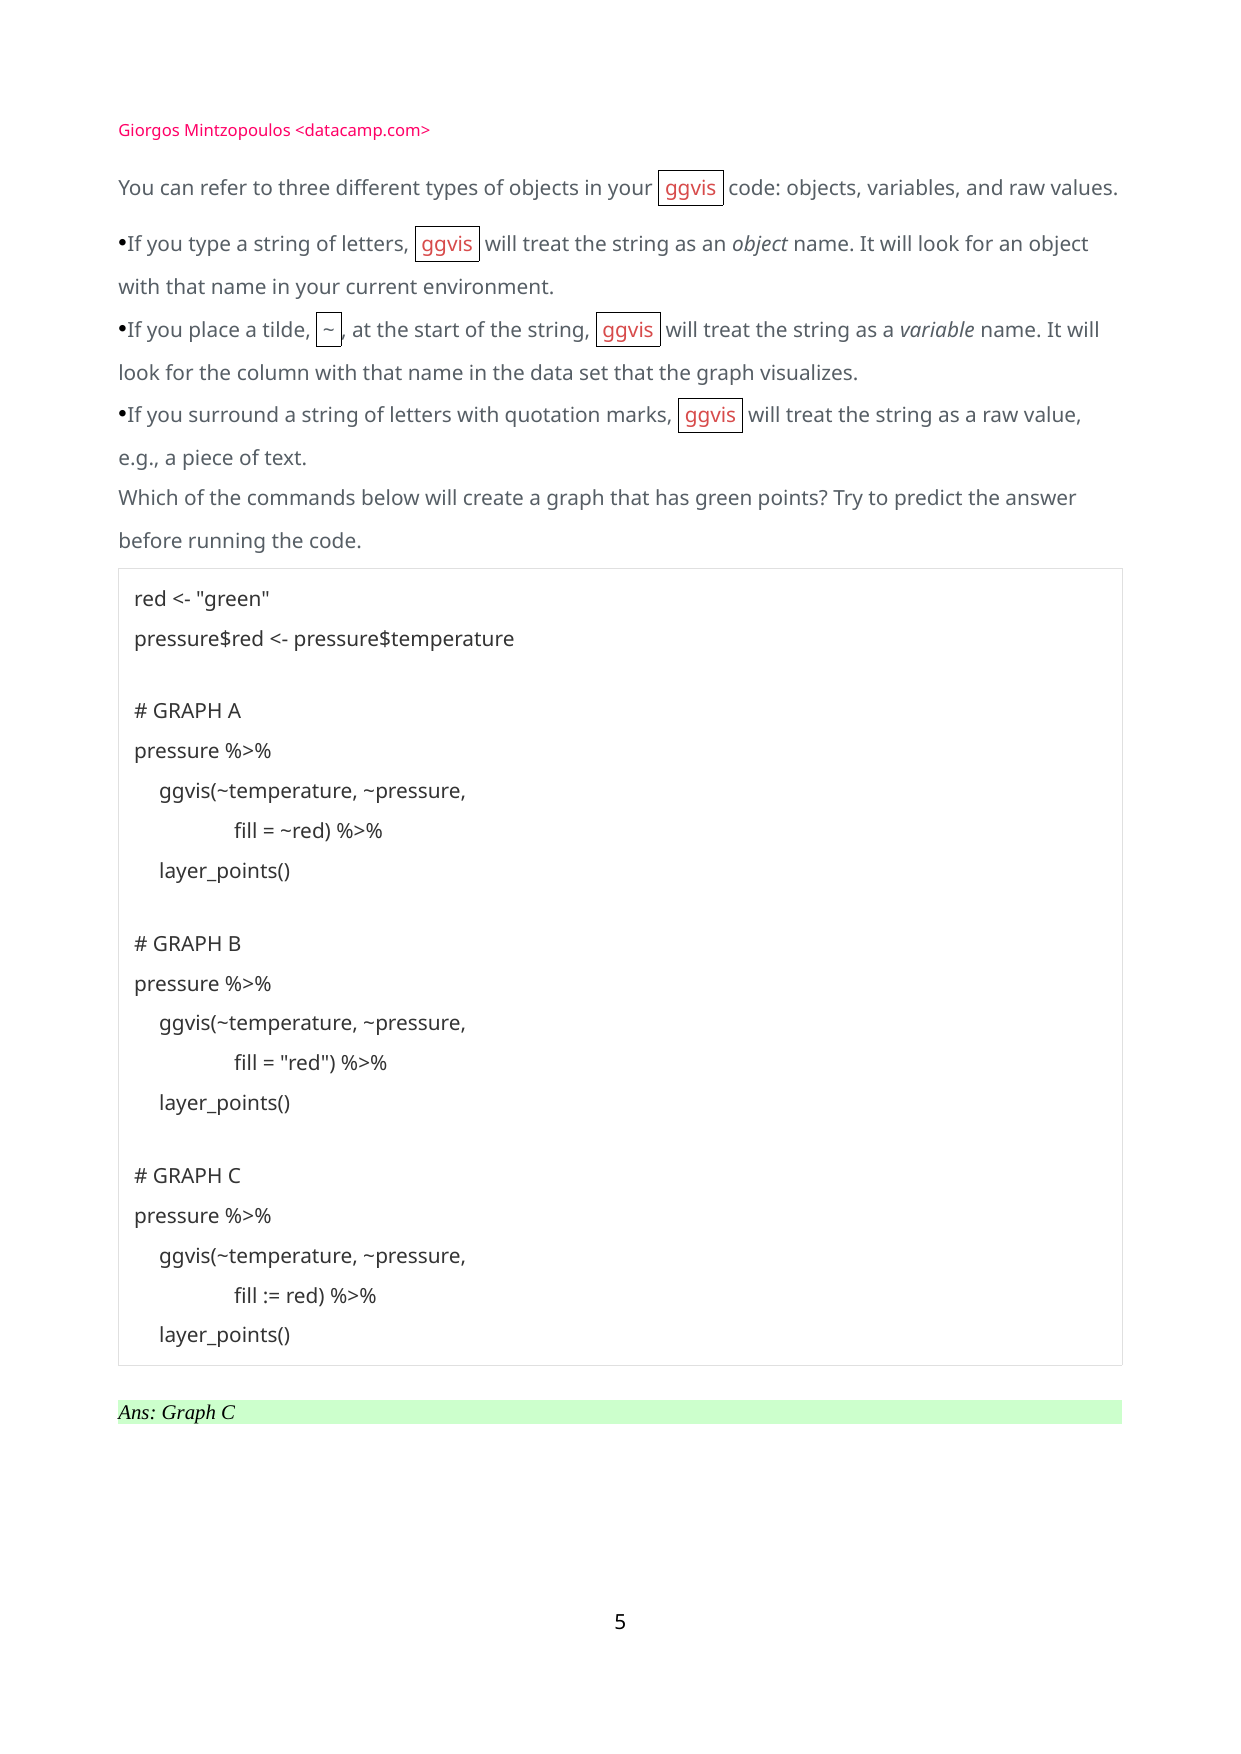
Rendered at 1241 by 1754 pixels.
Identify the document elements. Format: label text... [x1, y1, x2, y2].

text You can refer to three different types of objects in your [118, 170, 658, 205]
text # GRAPH A [119, 681, 1122, 721]
text fill = ~red) %>% [119, 800, 1122, 840]
text layer_points() [119, 1305, 1122, 1365]
text red <- "green" [119, 569, 1122, 608]
text Ans: Graph C [118, 1400, 1122, 1424]
text pressure %>% [119, 721, 1122, 761]
text ggvis(~temperature, ~pressure, [119, 1225, 1122, 1265]
list If you surround a string of letters with quotation marks, ggvis will treat the string as a raw value, e.g., a piece of text. [118, 397, 1122, 472]
text fill := red) %>% [119, 1265, 1122, 1305]
text # GRAPH C [119, 1146, 1122, 1185]
text pressure$red <- pressure$temperature [119, 608, 1122, 652]
text layer_points() [119, 840, 1122, 884]
text # GRAPH B [119, 913, 1122, 953]
text pressure %>% [119, 1185, 1122, 1225]
text ggvis(~temperature, ~pressure, [119, 993, 1122, 1033]
text layer_points() [119, 1073, 1122, 1117]
list If you type a string of letters, ggvis will treat the string as an object name. It will look for an object with that name in your current environment. [118, 226, 1122, 301]
text Which of the commands below will create a graph that has green points? Try to predict the answer before running the code. [118, 483, 1122, 554]
list If you place a tilde, ~, at the start of the string, ggvis will treat the string as a variable name. It will look for the column with that name in the data set that the graph visualizes. [118, 312, 1122, 386]
text pressure %>% [119, 953, 1122, 993]
text code: objects, variables, and raw values. [724, 170, 1122, 205]
text ggvis(~temperature, ~pressure, [119, 761, 1122, 800]
text fill = "red") %>% [119, 1033, 1122, 1073]
text ggvis [659, 171, 723, 205]
